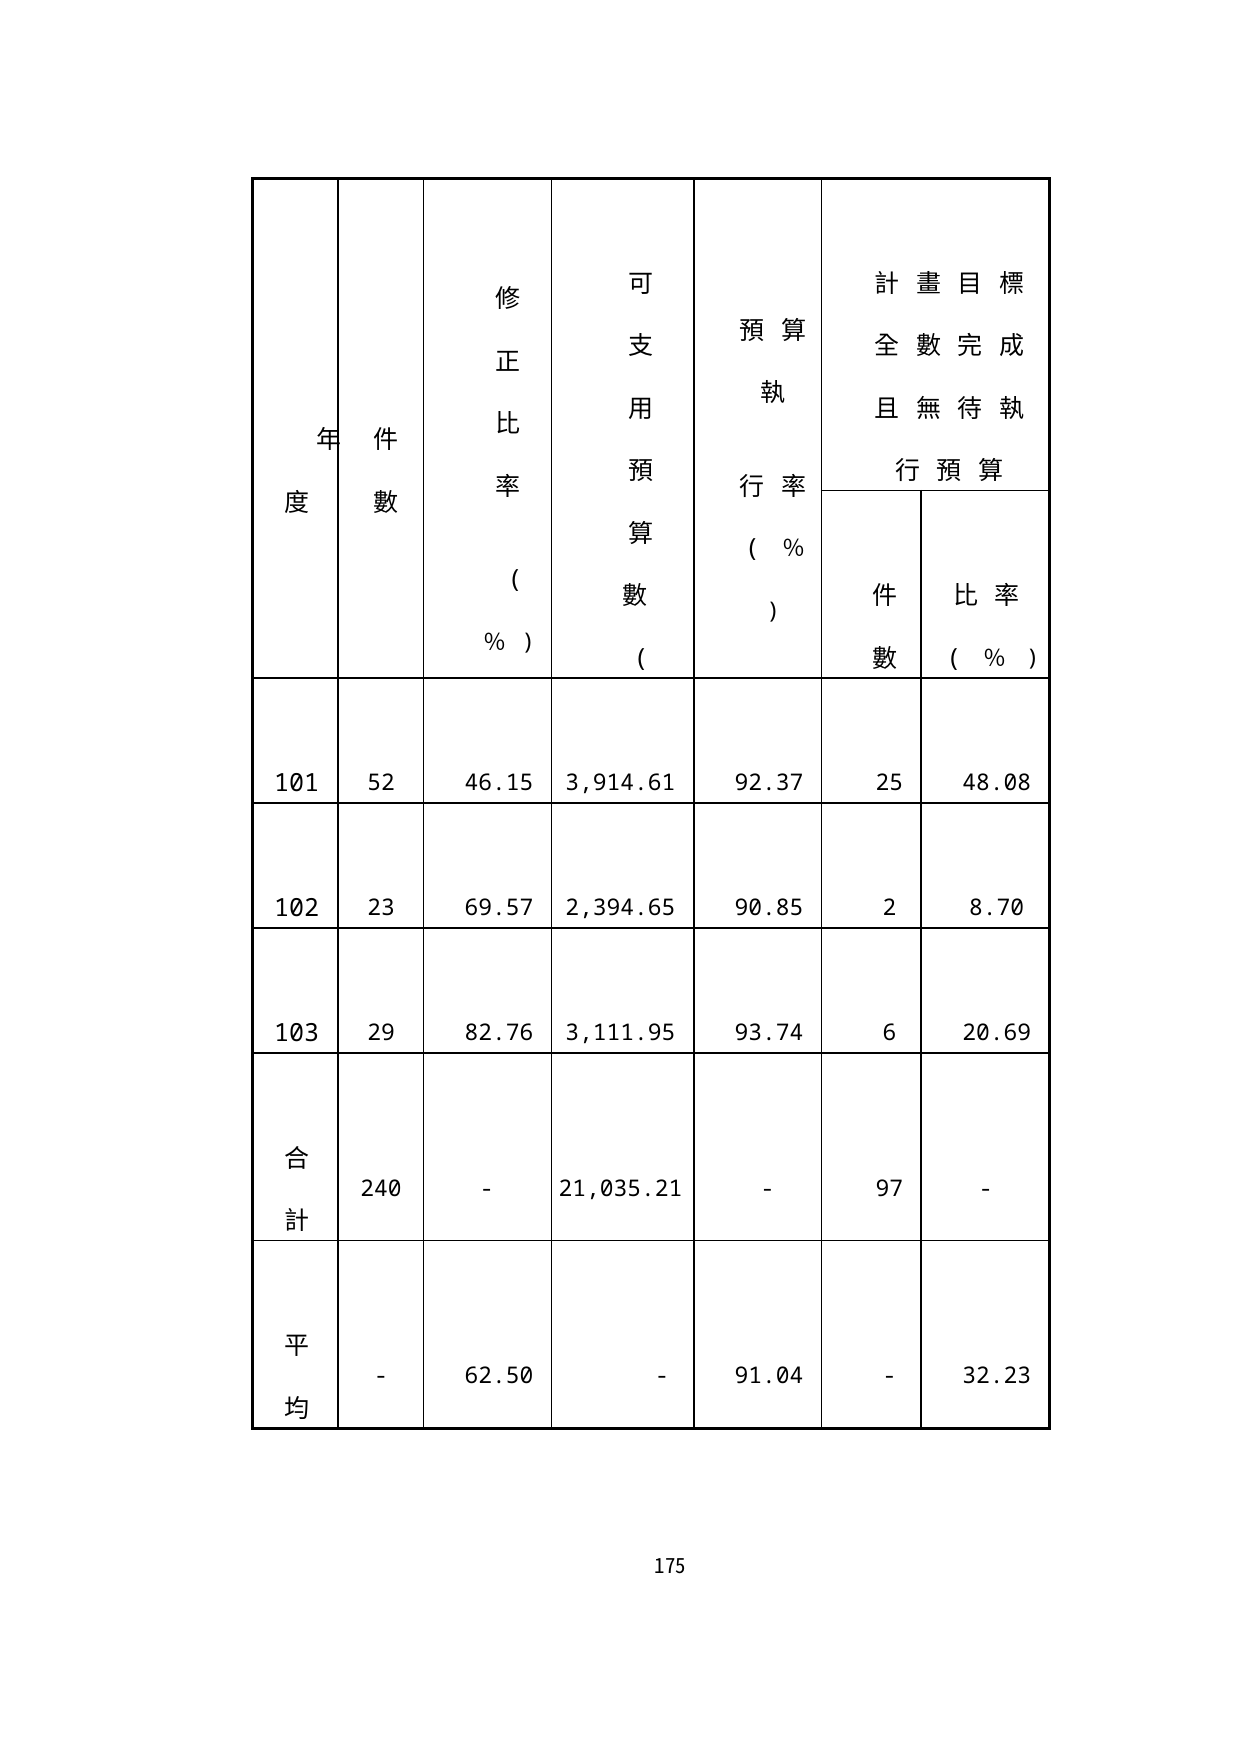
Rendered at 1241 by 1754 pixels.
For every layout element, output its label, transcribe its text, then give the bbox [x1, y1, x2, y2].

table_header 件數 [339, 180, 423, 677]
table_cell 103 [254, 929, 337, 1052]
table_cell 102 [254, 804, 337, 927]
table_cell 20.69 [922, 929, 1048, 1052]
table_cell - [695, 1054, 821, 1240]
table_cell 93.74 [695, 929, 821, 1052]
table_cell 90.85 [695, 804, 821, 927]
table_header 計畫目標全數完成 且無待執行預算 [822, 180, 1048, 490]
table_cell 2 [822, 804, 920, 927]
table_cell 32.23 [922, 1241, 1048, 1427]
table_cell 3,111.95 [552, 929, 693, 1052]
table_cell 48.08 [922, 679, 1048, 802]
table_cell 240 [339, 1054, 423, 1240]
table_cell - [424, 1054, 551, 1240]
table_cell 8.70 [922, 804, 1048, 927]
table_cell - [339, 1241, 423, 1427]
table_cell 29 [339, 929, 423, 1052]
table_cell 比率(％) [922, 491, 1048, 677]
table_cell 21,035.21 [552, 1054, 693, 1240]
table_cell 件數 [822, 491, 920, 677]
table_cell 62.50 [424, 1241, 551, 1427]
table_header 修正比率 (％) [424, 180, 551, 677]
table_header 年度 [254, 180, 337, 677]
table_cell 2,394.65 [552, 804, 693, 927]
table_cell - [922, 1054, 1048, 1240]
table_cell 52 [339, 679, 423, 802]
table_header 預算執 行率(％) [695, 180, 821, 677]
table_cell 69.57 [424, 804, 551, 927]
table_cell 82.76 [424, 929, 551, 1052]
table_cell 92.37 [695, 679, 821, 802]
table_cell - [552, 1241, 693, 1427]
table_cell 91.04 [695, 1241, 821, 1427]
table_header 可支用預算數(億元) [552, 180, 693, 677]
table_cell 6 [822, 929, 920, 1052]
table_cell 97 [822, 1054, 920, 1240]
table_cell 平均 [254, 1241, 337, 1427]
table_cell 合計 [254, 1054, 337, 1240]
table_cell 3,914.61 [552, 679, 693, 802]
table_cell 25 [822, 679, 920, 802]
table_cell 23 [339, 804, 423, 927]
table_cell - [822, 1241, 920, 1427]
table_cell 46.15 [424, 679, 551, 802]
table_cell 101 [254, 679, 337, 802]
